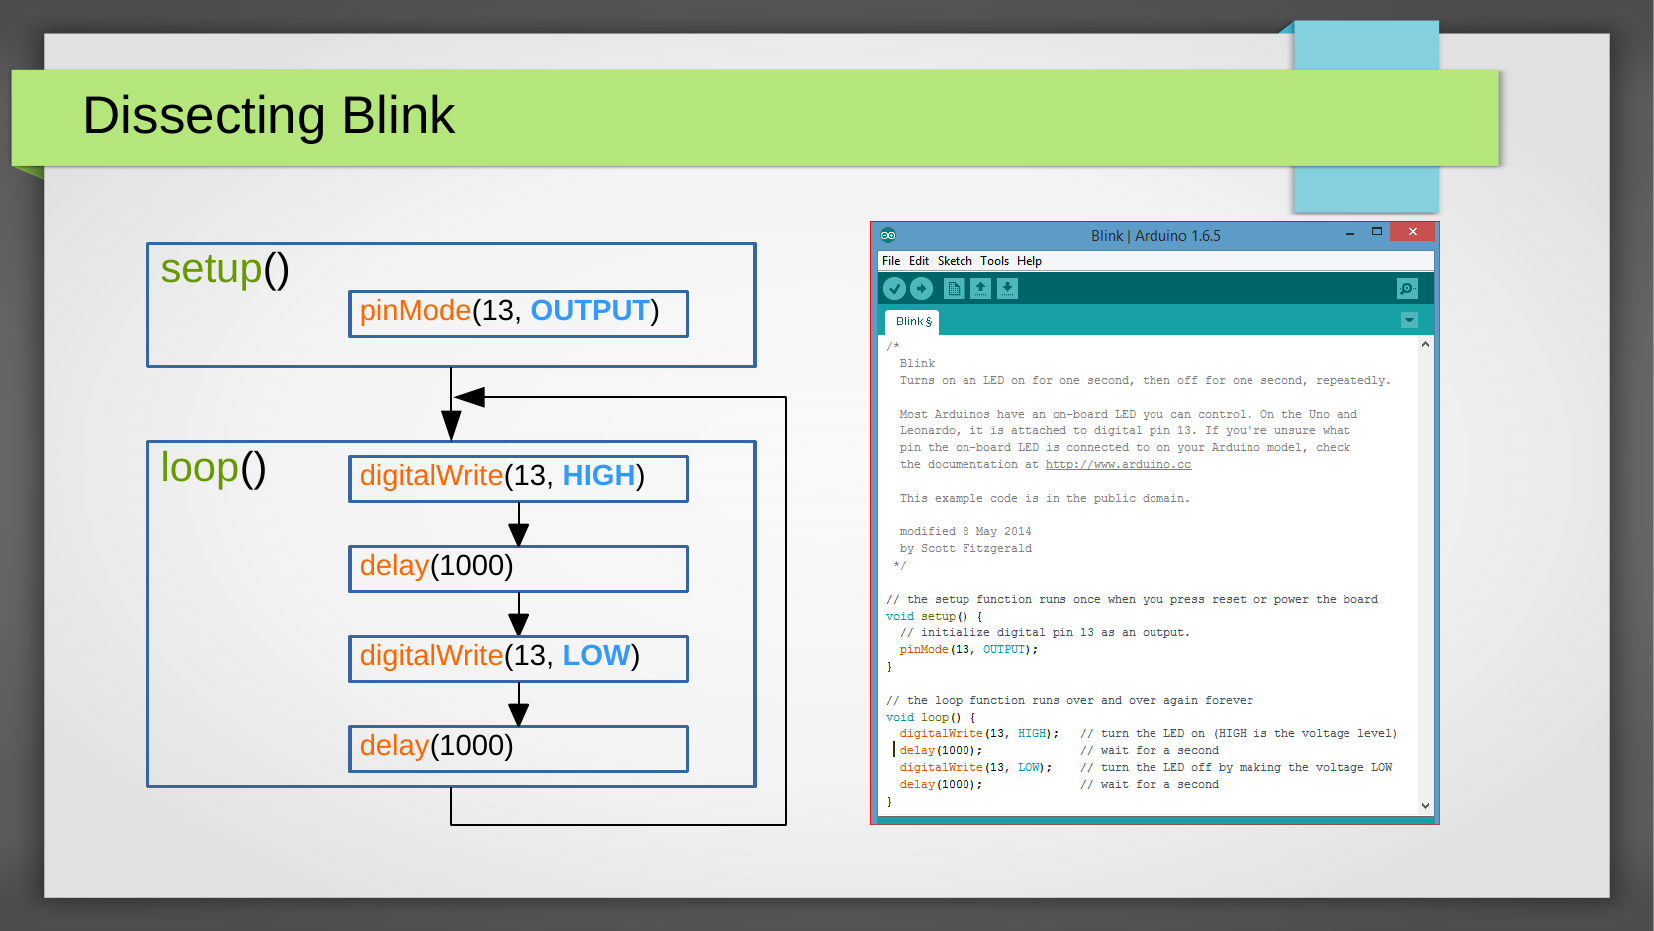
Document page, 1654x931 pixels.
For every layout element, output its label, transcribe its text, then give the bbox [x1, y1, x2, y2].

list digitalWrite(13, LOW) [349, 636, 688, 682]
title Dissecting Blink [82, 70, 1264, 160]
list delay(1000) [349, 546, 688, 592]
list digitalWrite(13, HIGH) [349, 456, 688, 502]
picture [0, 0, 1654, 931]
list pinMode(13, OUTPUT) [349, 291, 688, 337]
list loop() [147, 441, 755, 787]
list setup() [147, 243, 755, 367]
list delay(1000) [349, 726, 688, 772]
